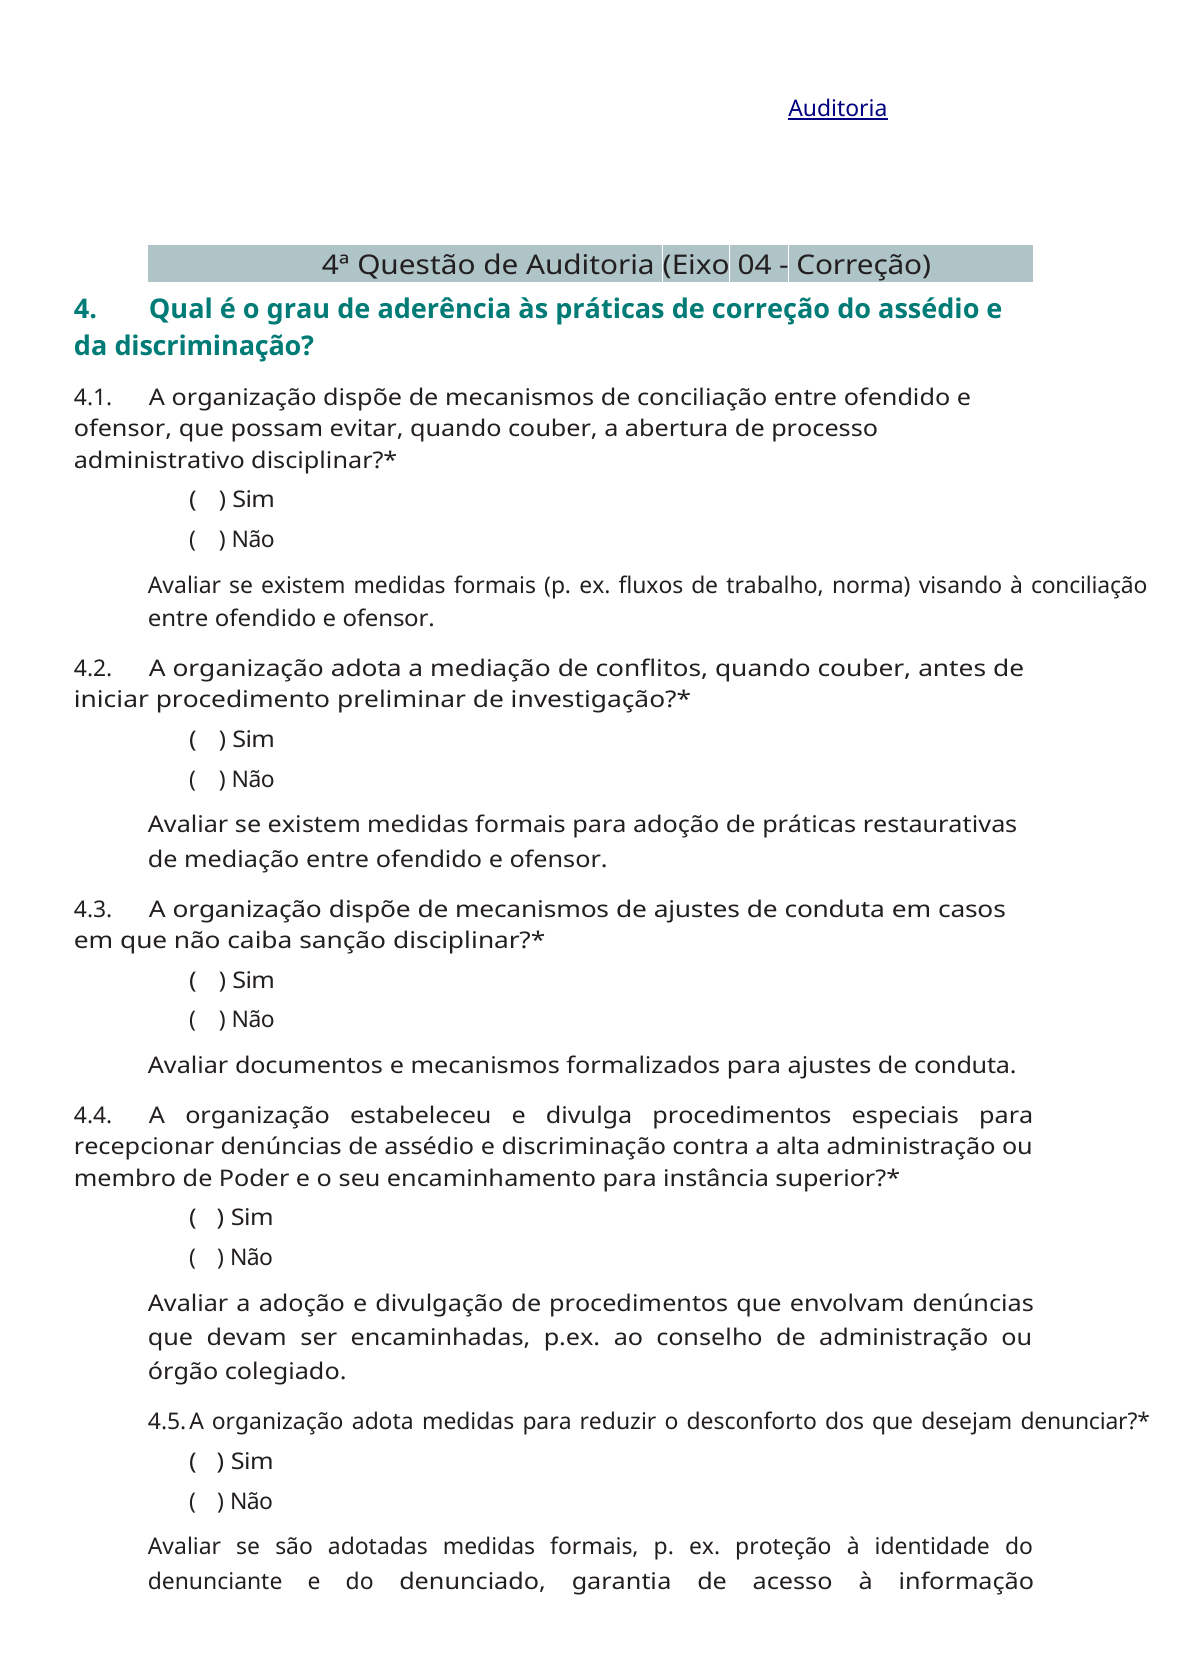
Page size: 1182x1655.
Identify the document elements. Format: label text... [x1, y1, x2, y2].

list A organização estabeleceu e divulga procedimentos especiais para recepcionar denúncias de assédio e discriminação contra a alta administração ou membro de Poder e o seu encaminhamento para instância superior?* [74, 1098, 1034, 1193]
text 4ª Questão de Auditoria (Eixo 04 - Correção) [148, 245, 1181, 282]
list A organização adota medidas para reduzir o desconforto dos que desejam denunciar?* [148, 1405, 1181, 1436]
list A organização adota a mediação de conflitos, quando couber, antes de iniciar procedimento preliminar de investigação?* [74, 652, 1034, 715]
text ( ) Sim [189, 483, 1181, 514]
text Avaliar se existem medidas formais (p. ex. fluxos de trabalho, norma) visando à conciliação [148, 568, 1181, 600]
text ( ) Sim [189, 964, 1181, 995]
text ( ) Sim [189, 1445, 1181, 1476]
list A organização dispõe de mecanismos de conciliação entre ofendido e ofensor, que possam evitar, quando couber, a abertura de processo administrativo disciplinar?* [74, 381, 1034, 475]
text Avaliar se são adotadas medidas formais, p. ex. proteção à identidade do denunciante e do denunciado, garantia de acesso à informação [148, 1530, 1034, 1596]
text ( ) Não [189, 763, 1181, 794]
text ( ) Não [189, 1003, 1181, 1034]
text Avaliar documentos e mecanismos formalizados para ajustes de conduta. [148, 1049, 1181, 1080]
text ( ) Sim [189, 723, 1181, 754]
text entre ofendido e ofensor. [148, 602, 1181, 634]
list Qual é o grau de aderência às práticas de correção do assédio e da discriminação? [74, 290, 1033, 363]
text Avaliar se existem medidas formais para adoção de práticas restaurativas de mediação entre ofendido e ofensor. [148, 808, 1034, 874]
text ( ) Sim [189, 1201, 1181, 1232]
text ( ) Não [189, 1241, 1181, 1272]
text ( ) Não [189, 523, 1181, 554]
text ( ) Não [189, 1484, 1181, 1516]
text Avaliar a adoção e divulgação de procedimentos que envolvam denúncias que devam ser encaminhadas, p.ex. ao conselho de administração ou órgão colegiado. [148, 1286, 1034, 1386]
list A organização dispõe de mecanismos de ajustes de conduta em casos em que não caiba sanção disciplinar?* [74, 893, 1034, 955]
